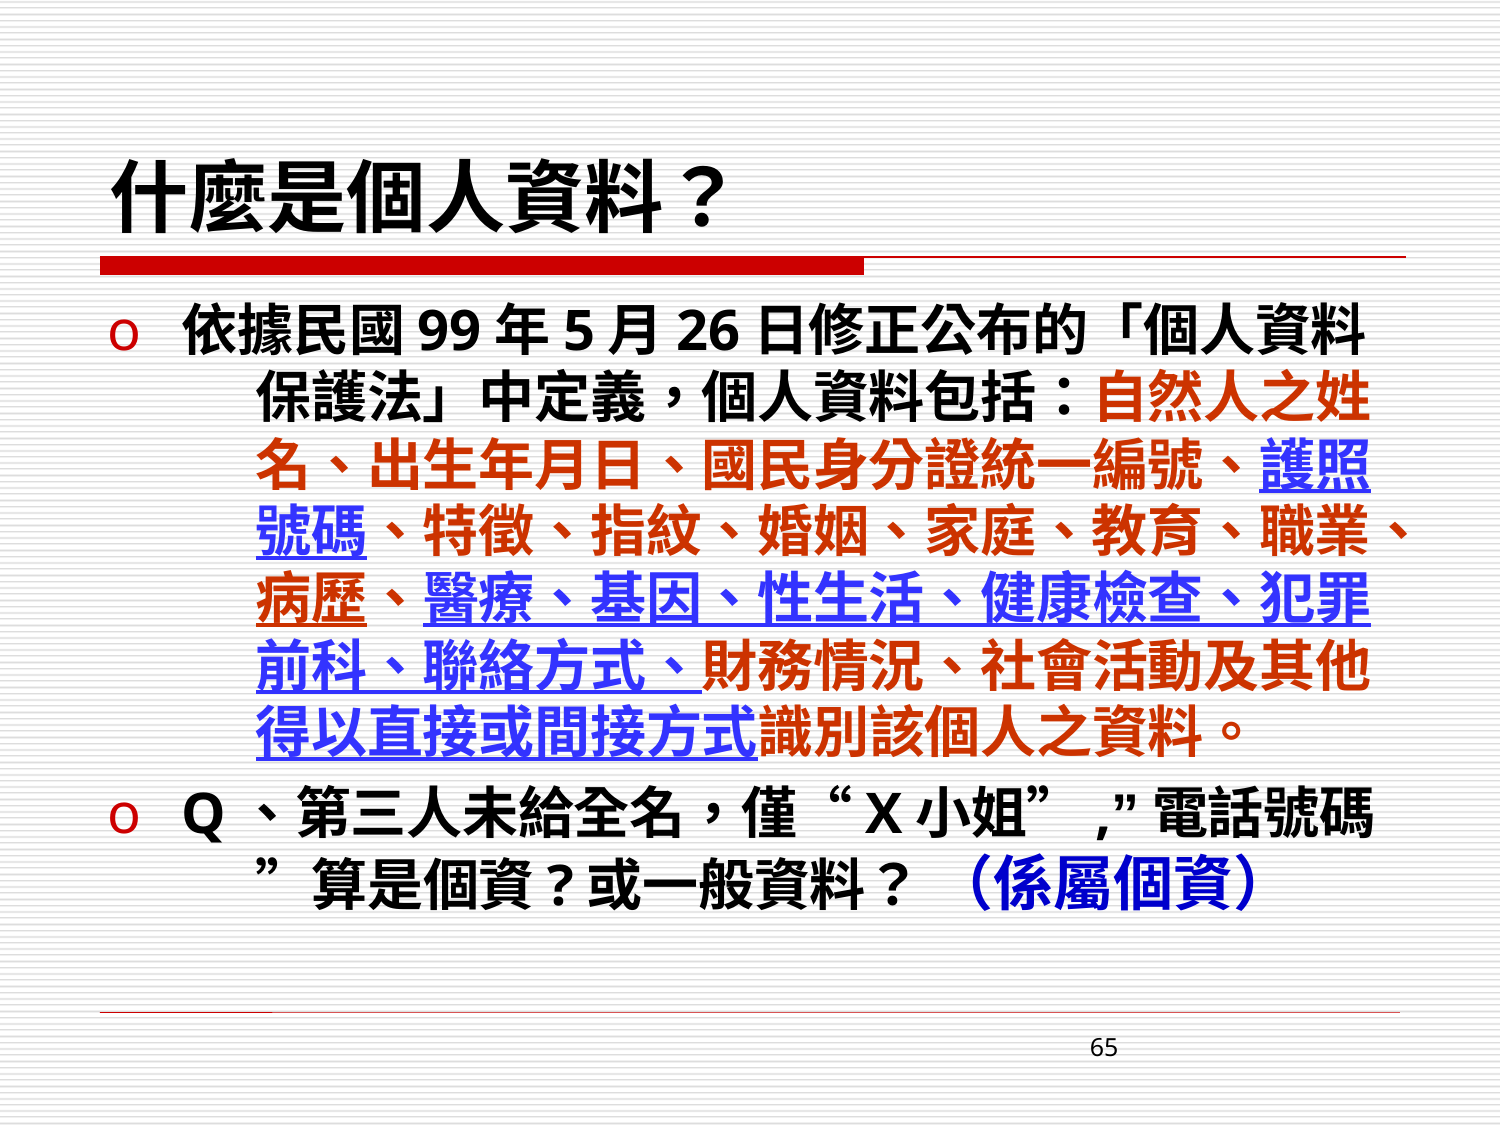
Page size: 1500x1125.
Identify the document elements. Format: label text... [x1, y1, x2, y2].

text_box [1074, 1024, 1400, 1103]
list 依據民國99年5月26日修正公布的「個人資料保護法」中定義，個人資料包括：自然人之姓名、出生年月日、國民身分證統一編號、護照號碼、特徵、指紋、婚姻、家庭、教育、職業、病歷、醫療、基因、性生活、健康檢查、犯罪前科、聯絡方式、財務情況、社會活動及其他得以直接或間接方式識別該個人之資料。 Q、第三人未給全名，僅“X小姐”,”電話號碼”算是個資?或一般資料？ （係屬個資） [92, 287, 1406, 988]
title 什麼是個人資料？ [94, 50, 1407, 250]
